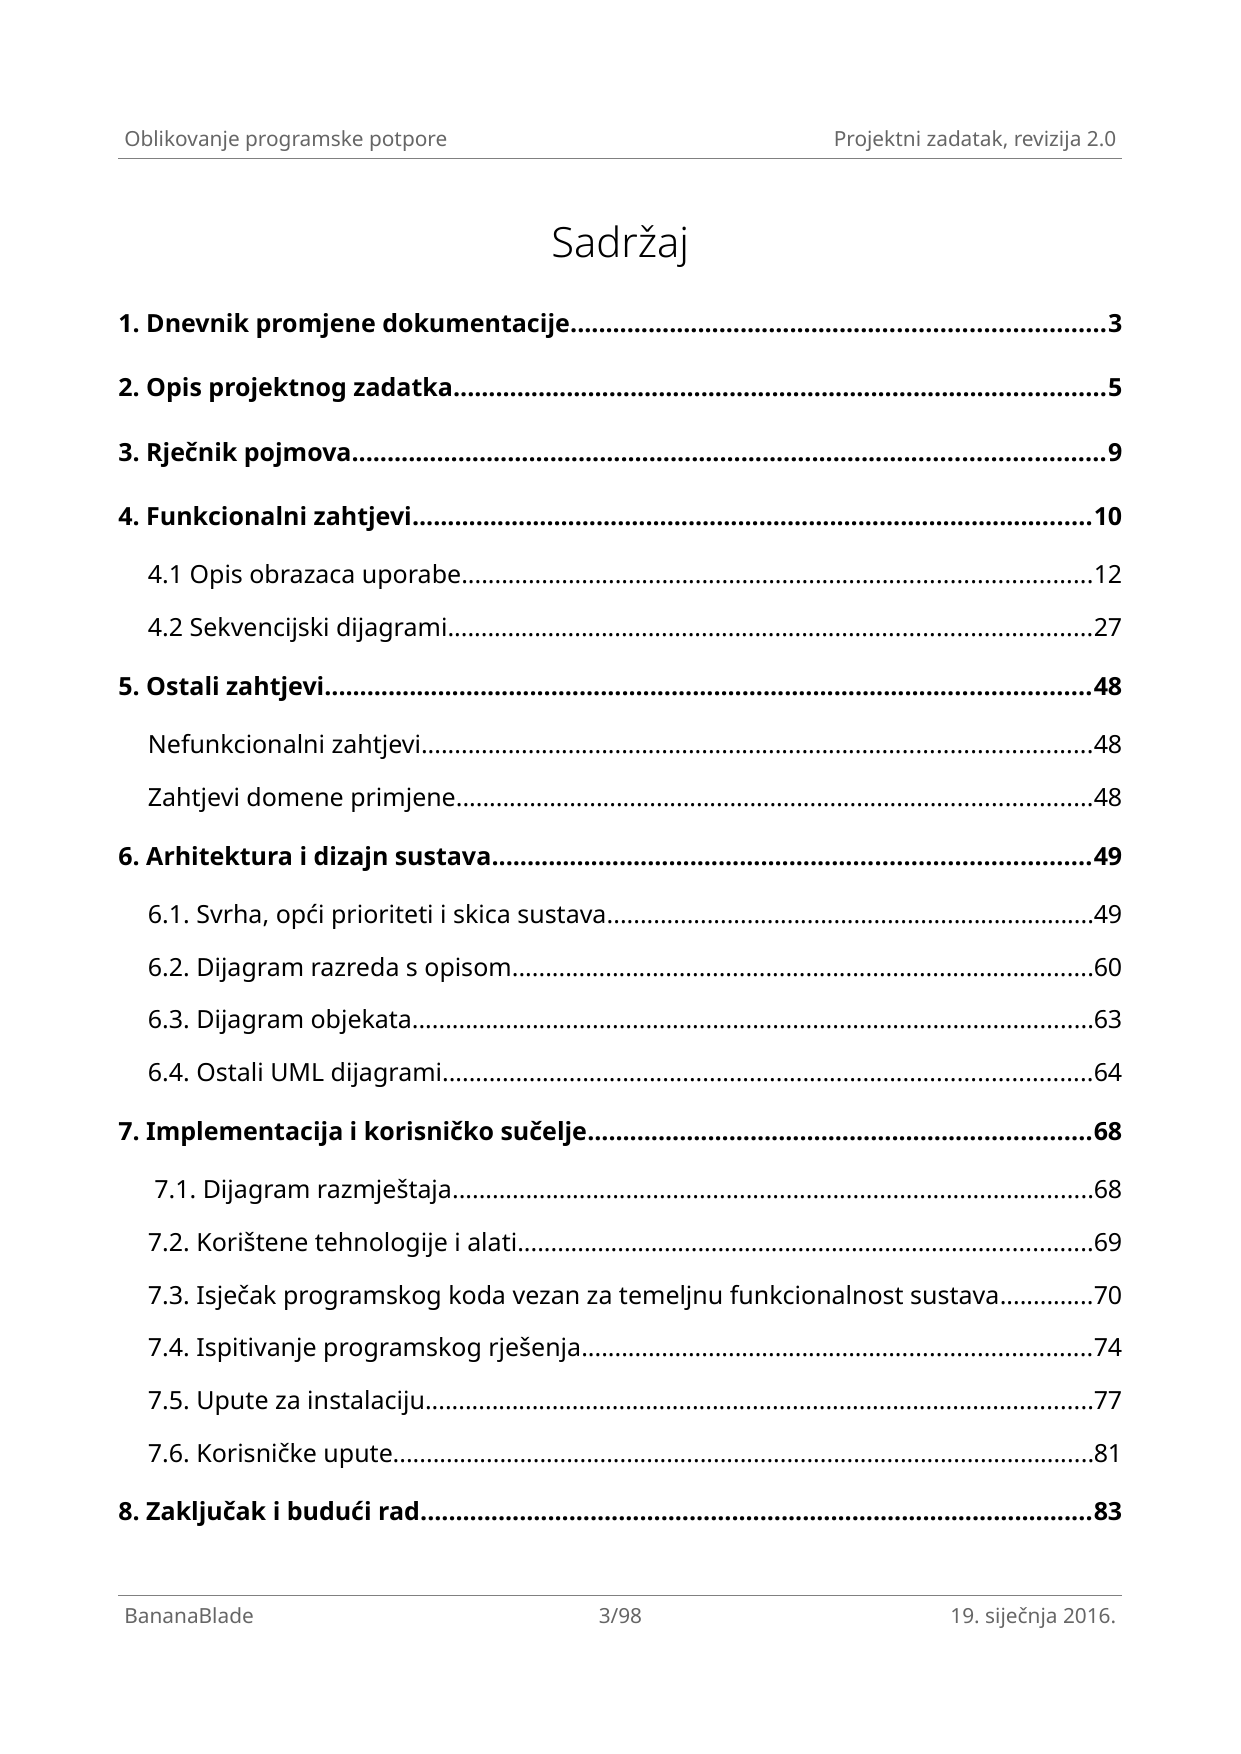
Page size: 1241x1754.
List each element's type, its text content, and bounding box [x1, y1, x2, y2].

text 5. Ostali zahtjevi 48 [118, 668, 1122, 702]
text 7.4. Ispitivanje programskog rješenja 74 [148, 1330, 1122, 1364]
text Nefunkcionalni zahtjevi 48 [148, 727, 1122, 761]
subtitle Sadržaj [118, 213, 1122, 270]
text 4. Funkcionalni zahtjevi 10 [118, 498, 1122, 533]
text 6.4. Ostali UML dijagrami 64 [148, 1055, 1122, 1089]
text 7.3. Isječak programskog koda vezan za temeljnu funkcionalnost sustava 70 [148, 1277, 1122, 1311]
text 7.1. Dijagram razmještaja 68 [148, 1172, 1122, 1206]
text 7. Implementacija i korisničko sučelje 68 [118, 1113, 1122, 1147]
text 4.2 Sekvencijski dijagrami 27 [148, 610, 1122, 644]
text 1. Dnevnik promjene dokumentacije 3 [118, 305, 1122, 339]
text 6.2. Dijagram razreda s opisom 60 [148, 949, 1122, 983]
text Zahtjevi domene primjene 48 [148, 779, 1122, 814]
text 6. Arhitektura i dizajn sustava 49 [118, 838, 1122, 872]
text 6.3. Dijagram objekata 63 [148, 1002, 1122, 1036]
text 7.5. Upute za instalaciju 77 [148, 1383, 1122, 1417]
text 3. Rječnik pojmova 9 [118, 434, 1122, 468]
text 7.2. Korištene tehnologije i alati 69 [148, 1224, 1122, 1259]
text 2. Opis projektnog zadatka 5 [118, 370, 1122, 404]
text 4.1 Opis obrazaca uporabe 12 [148, 557, 1122, 591]
text 6.1. Svrha, opći prioriteti i skica sustava 49 [148, 897, 1122, 931]
text 8. Zaključak i budući rad 83 [118, 1494, 1122, 1528]
text 7.6. Korisničke upute 81 [148, 1435, 1122, 1469]
